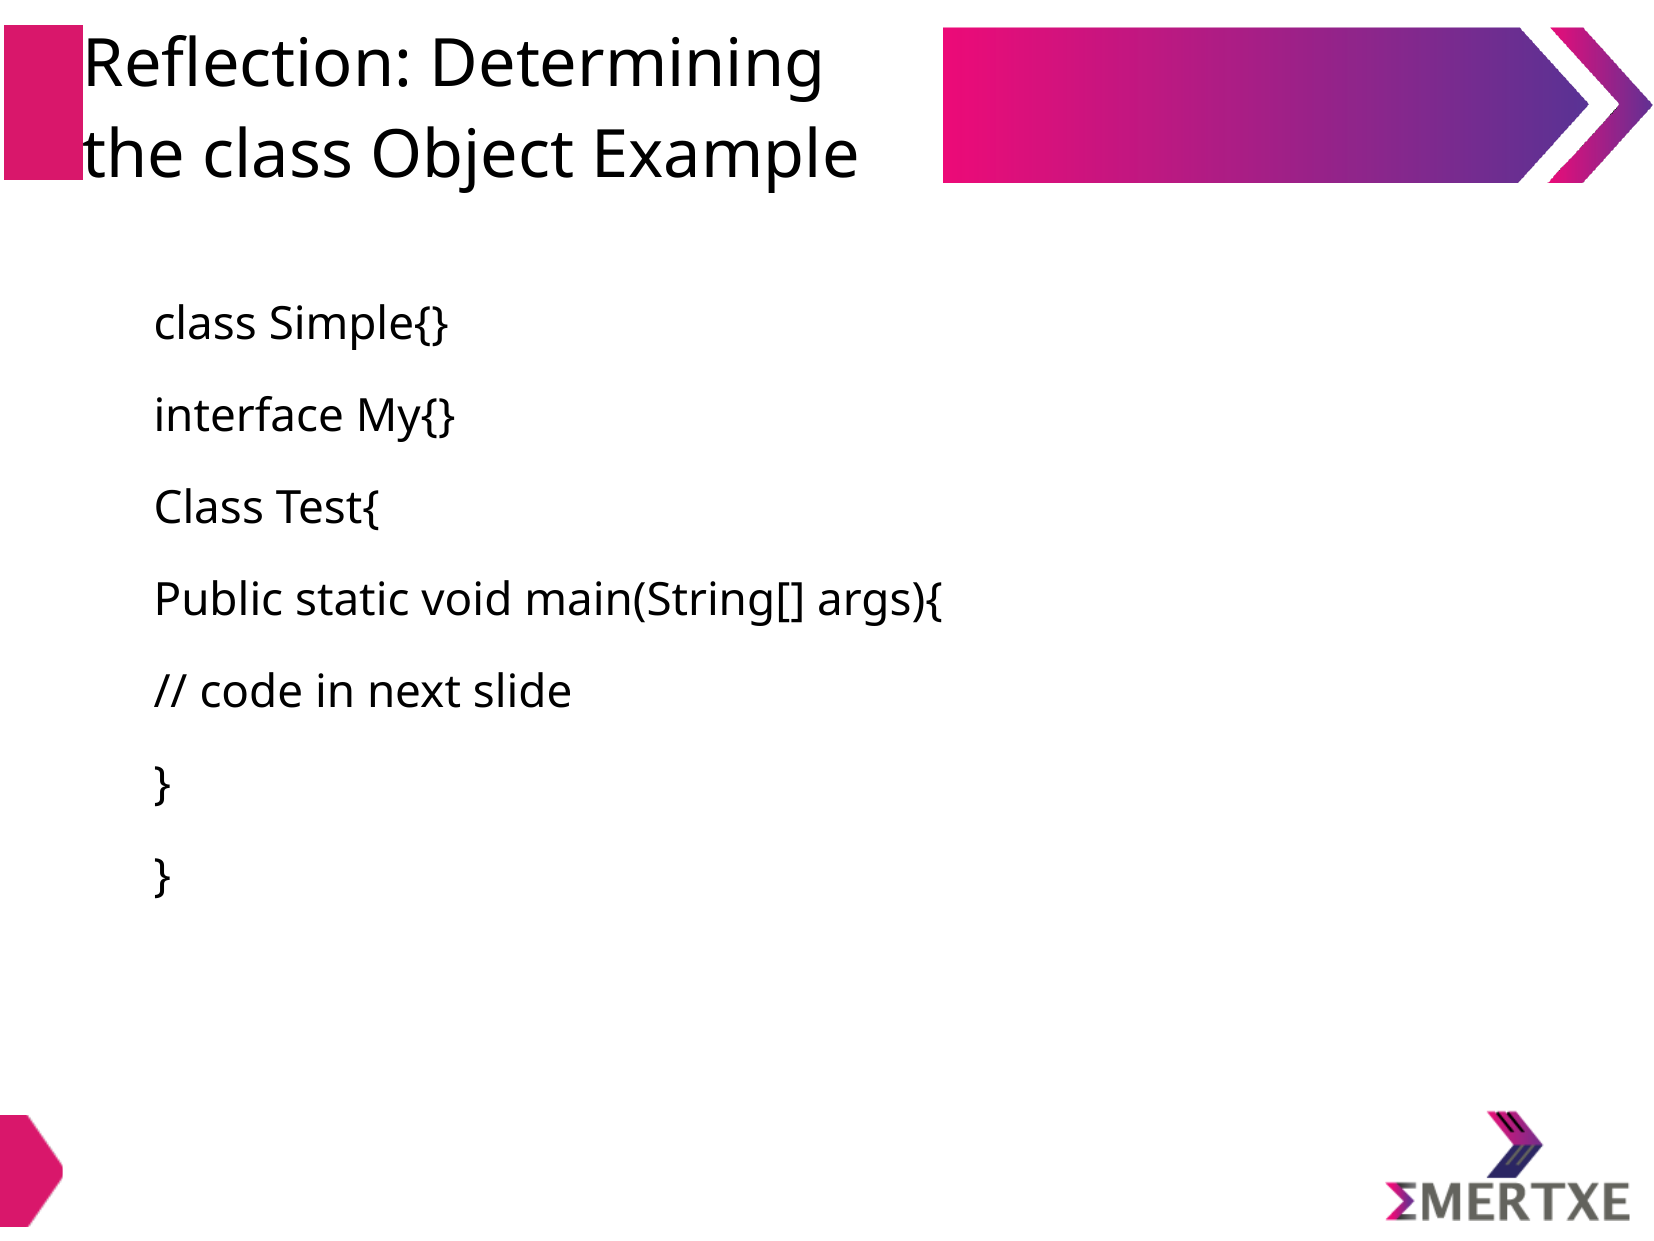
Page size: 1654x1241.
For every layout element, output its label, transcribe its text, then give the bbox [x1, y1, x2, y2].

picture [1385, 1107, 1631, 1221]
picture [1571, 27, 1653, 183]
title Reflection: Determining the class Object Example [82, 2, 1571, 210]
list class Simple{} interface My{} Class Test{ Public static void main(String[] args){ // code in next slide } } [82, 290, 1571, 1010]
